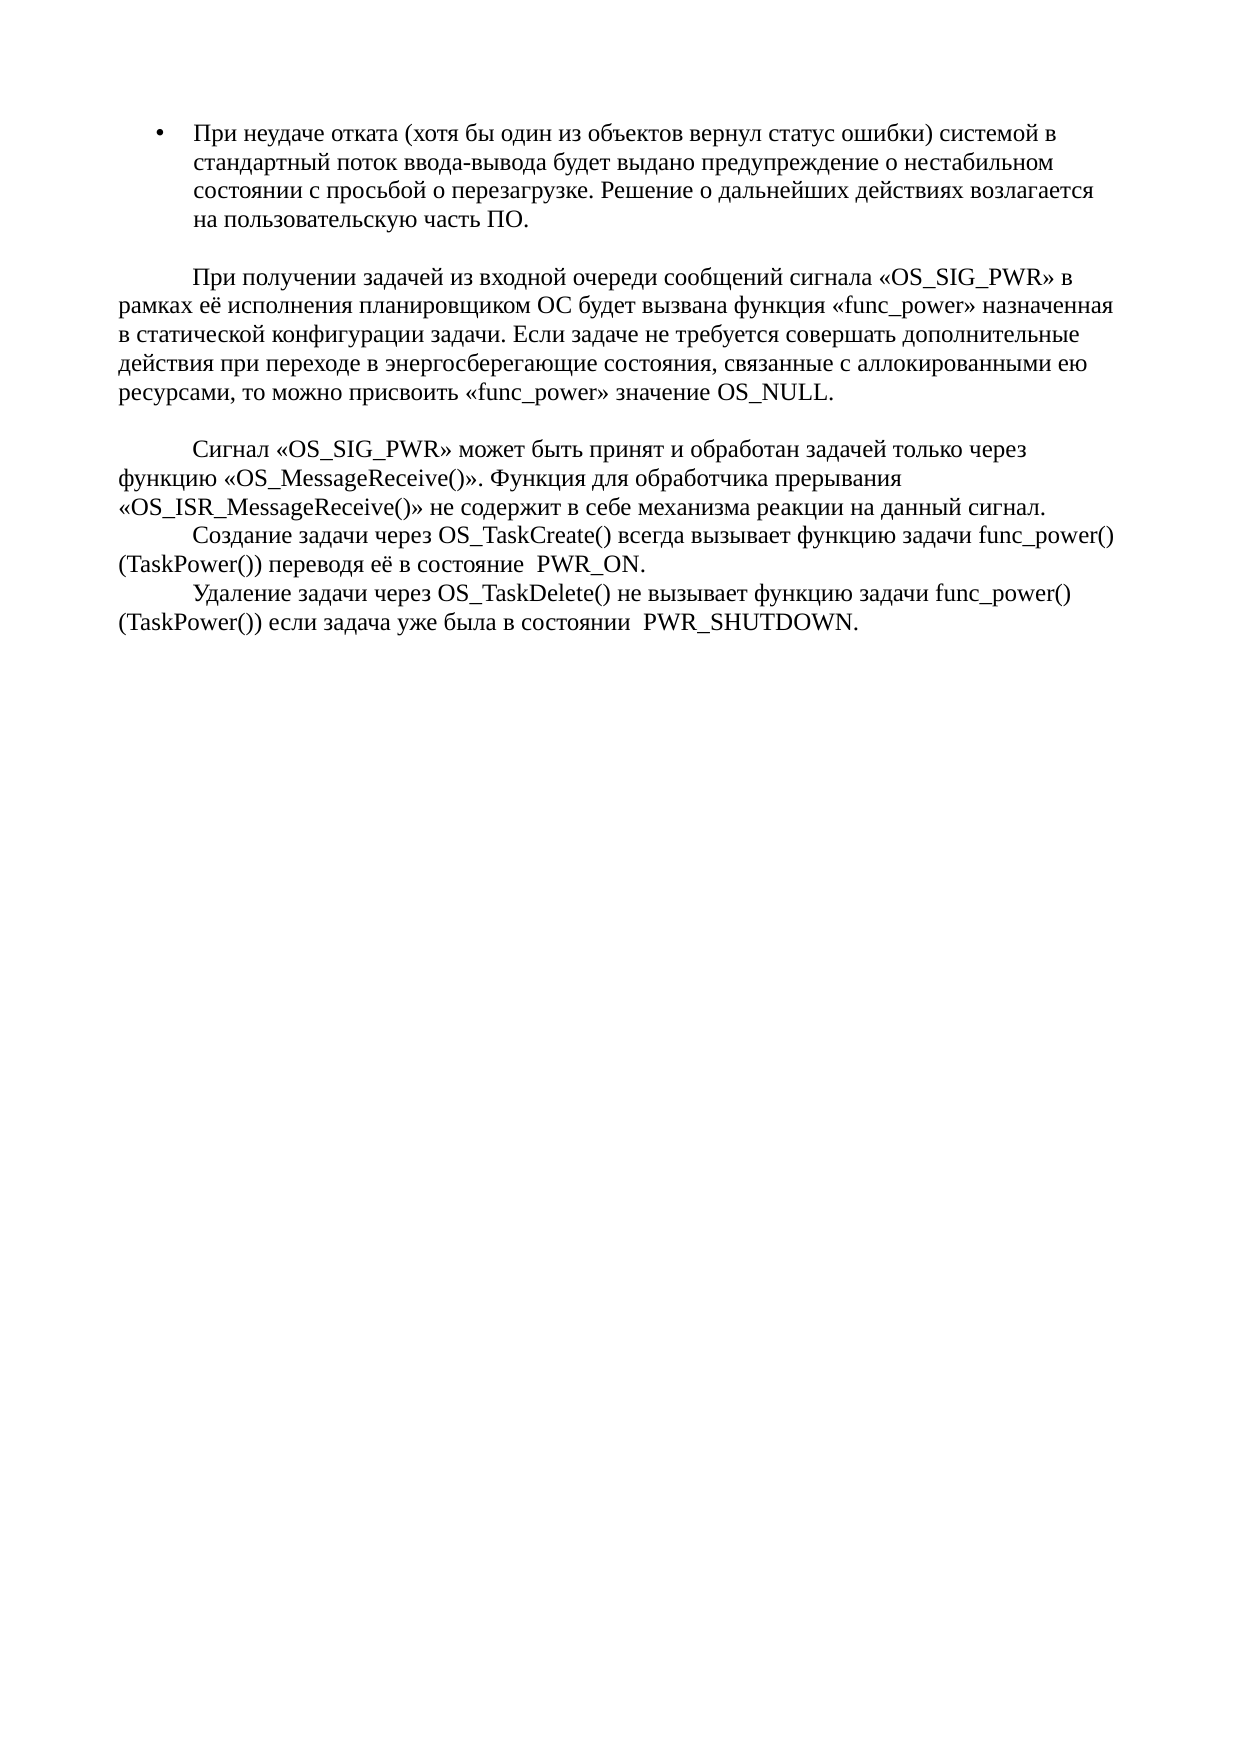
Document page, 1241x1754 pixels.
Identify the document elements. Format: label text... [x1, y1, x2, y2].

text При получении задачей из входной очереди сообщений сигнала «OS_SIG_PWR» в рамках её исполнения планировщиком ОС будет вызвана функция «func_power» назначенная в статической конфигурации задачи. Если задаче не требуется совершать дополнительные действия при переходе в энергосберегающие состояния, связанные с аллокированными ею ресурсами, то можно присвоить «func_power» значение OS_NULL. [118, 262, 1122, 406]
list При неудаче отката (хотя бы один из объектов вернул статус ошибки) системой в стандартный поток ввода-вывода будет выдано предупреждение о нестабильном состоянии с просьбой о перезагрузке. Решение о дальнейших действиях возлагается на пользовательскую часть ПО. [156, 118, 1122, 233]
text Сигнал «OS_SIG_PWR» может быть принят и обработан задачей только через функцию «OS_MessageReceive()». Функция для обработчика прерывания «OS_ISR_MessageReceive()» не содержит в себе механизма реакции на данный сигнал. [118, 434, 1122, 521]
text Удаление задачи через OS_TaskDelete() не вызывает функцию задачи func_power() (TaskPower()) если задача уже была в состоянии PWR_SHUTDOWN. [118, 578, 1122, 636]
text Создание задачи через OS_TaskCreate() всегда вызывает функцию задачи func_power() (TaskPower()) переводя её в состояние PWR_ON. [118, 521, 1122, 578]
